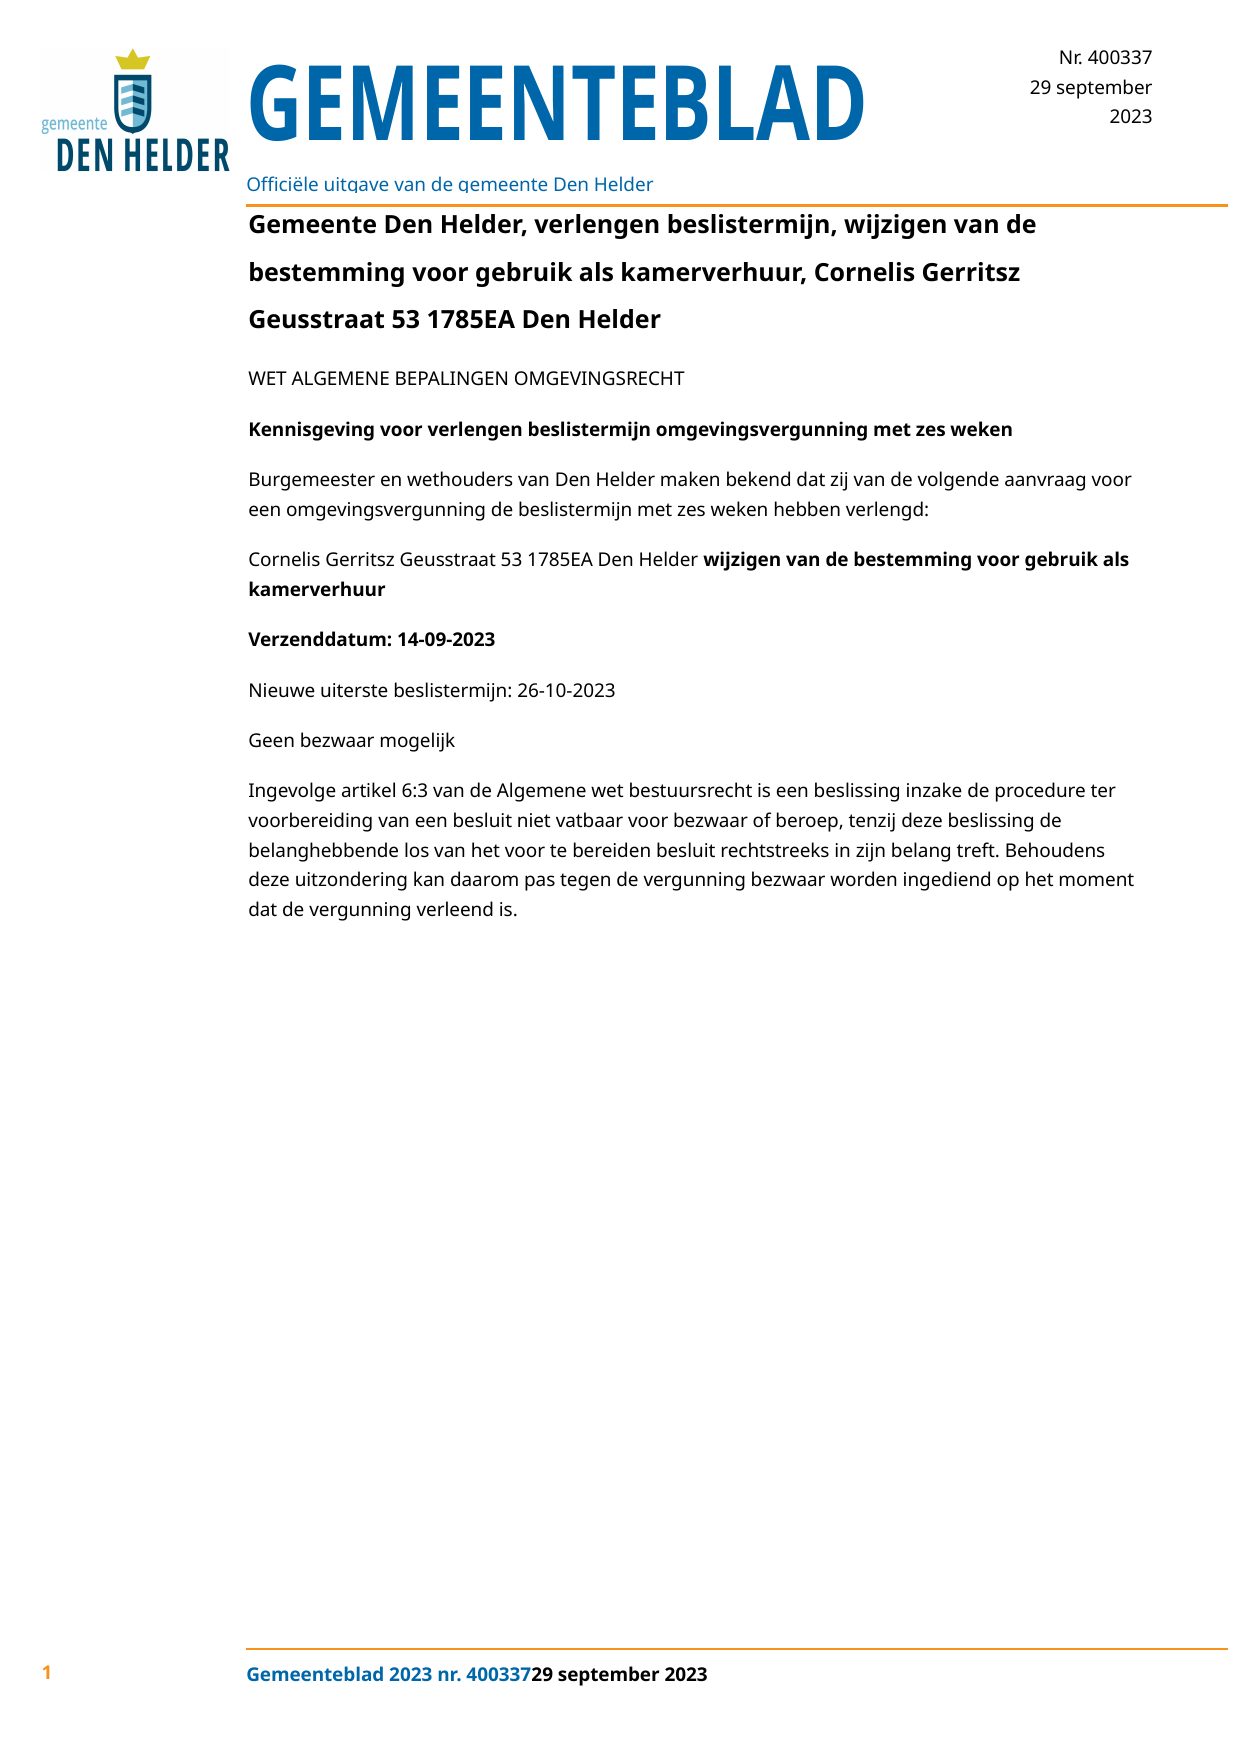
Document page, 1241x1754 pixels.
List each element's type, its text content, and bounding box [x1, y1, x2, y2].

text Geen bezwaar mogelijk [248, 727, 1152, 753]
picture [41, 47, 231, 172]
text Ingevolge artikel 6:3 van de Algemene wet bestuursrecht is een beslissing inzake de procedure ter voorbereiding van een besluit niet vatbaar voor bezwaar of beroep, tenzij deze beslissing de belanghebbende los van het voor te bereiden besluit rechtstreeks in zijn belang treft. Behoudens deze uitzondering kan daarom pas tegen de vergunning bezwaar worden ingediend op het moment dat de vergunning verleend is. [248, 778, 1152, 922]
picture [182, 144, 187, 165]
text Burgemeester en wethouders van Den Helder maken bekend dat zij van de volgende aanvraag voor een omgevingsvergunning de beslistermijn met zes weken hebben verlengd: [248, 466, 1152, 522]
text Nieuwe uiterste beslistermijn: 26-10-2023 [248, 677, 1152, 702]
text Cornelis Gerritsz Geusstraat 53 1785EA Den Helder wijzigen van de bestemming voor gebruik als kamerverhuur [248, 546, 1152, 602]
picture [63, 144, 68, 165]
text WET ALGEMENE BEPALINGEN OMGEVINGSRECHT [248, 366, 1152, 391]
picture [220, 160, 224, 172]
picture [100, 154, 106, 172]
text Gemeente Den Helder, verlengen beslistermijn, wijzigen van de bestemming voor gebruik als kamerverhuur, Cornelis Gerritsz Geusstraat 53 1785EA Den Helder [248, 207, 1152, 336]
text Kennisgeving voor verlengen beslistermijn omgevingsvergunning met zes weken [248, 416, 1152, 442]
text Verzenddatum: 14-09-2023 [248, 626, 1152, 652]
picture [130, 157, 135, 172]
